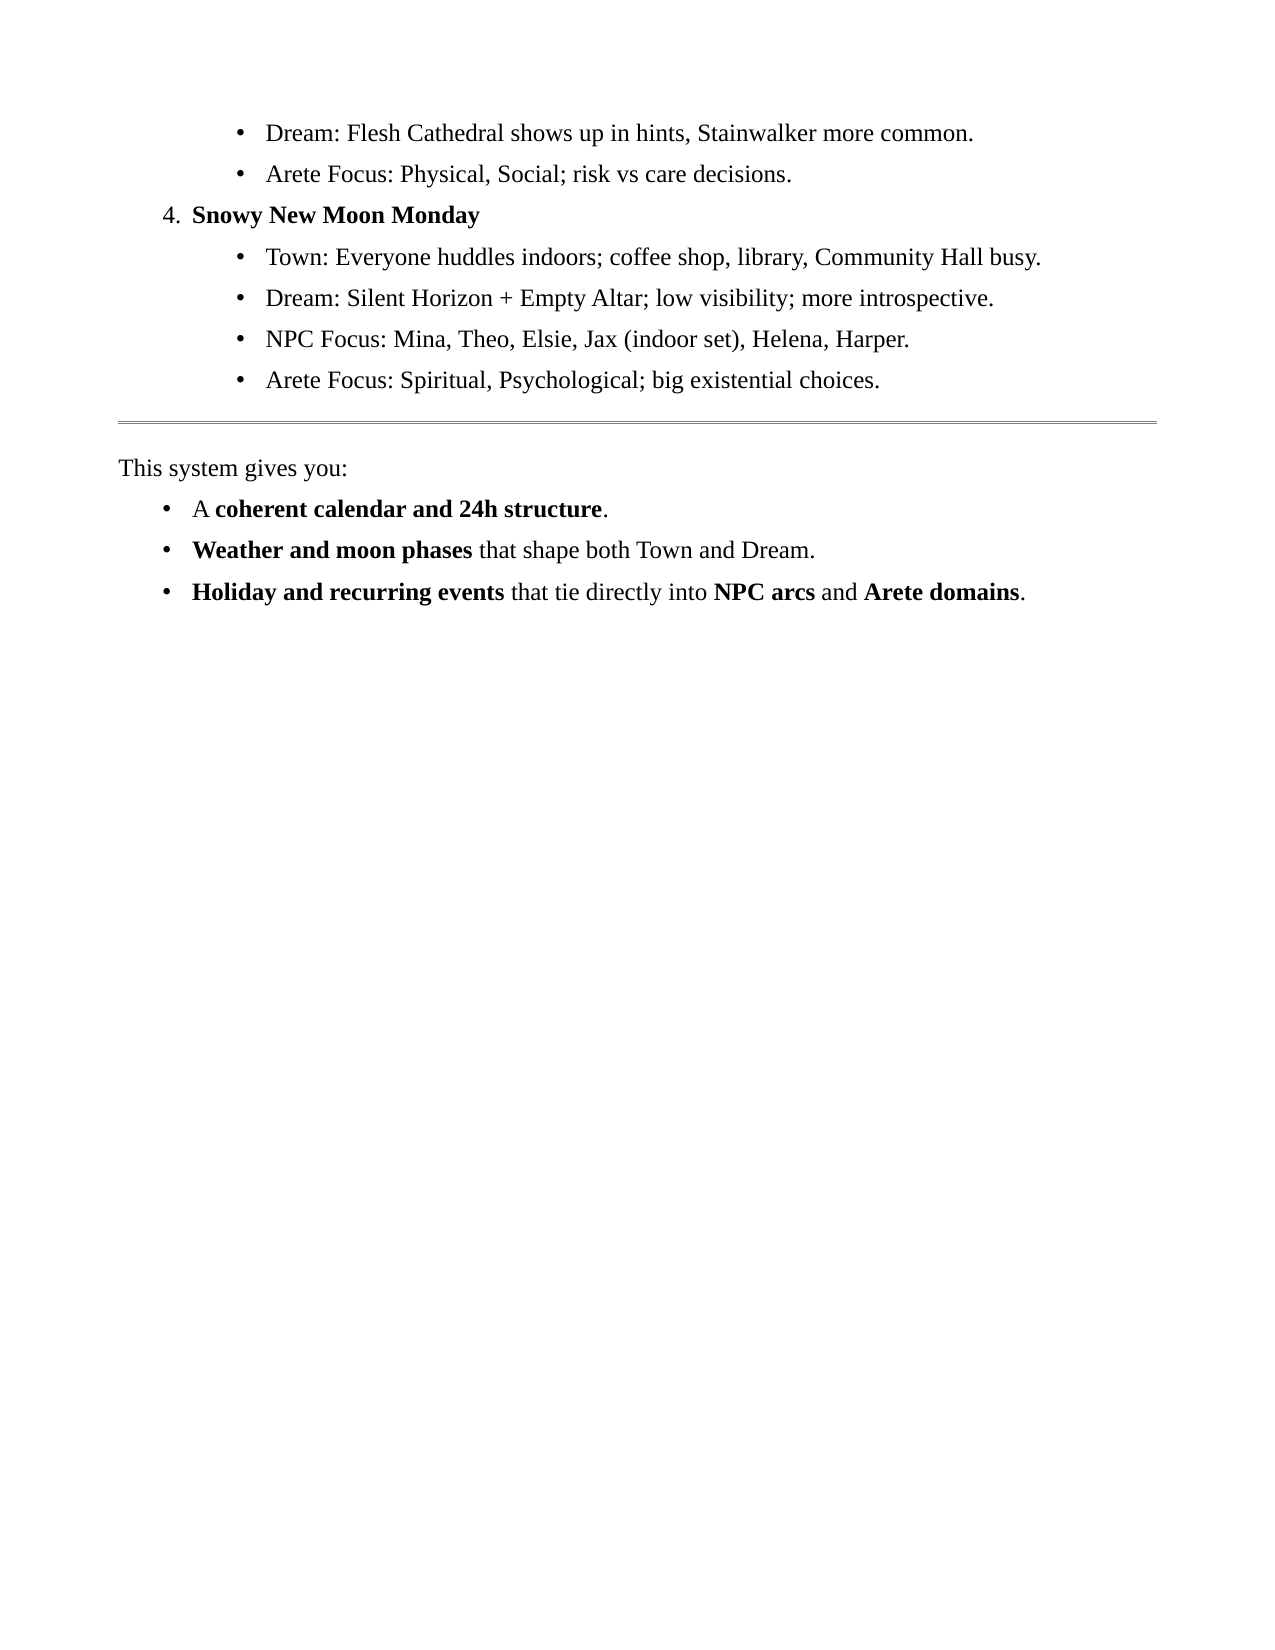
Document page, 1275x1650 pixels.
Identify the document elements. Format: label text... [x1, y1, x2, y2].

list NPC Focus: Mina, Theo, Elsie, Jax (indoor set), Helena, Harper. [236, 324, 1157, 353]
list Dream: Silent Horizon + Empty Altar; low visibility; more introspective. [236, 283, 1157, 312]
list Holiday and recurring events that tie directly into NPC arcs and Arete domains. [162, 577, 1157, 606]
list Weather and moon phases that shape both Town and Dream. [162, 536, 1157, 564]
list A coherent calendar and 24h structure. [162, 494, 1157, 523]
list Dream: Flesh Cathedral shows up in hints, Stainwalker more common. [236, 118, 1157, 147]
text This system gives you: [118, 453, 1157, 482]
list Snowy New Moon Monday [162, 201, 1157, 229]
list Arete Focus: Physical, Social; risk vs care decisions. [236, 159, 1157, 188]
list Town: Everyone huddles indoors; coffee shop, library, Community Hall busy. [236, 242, 1157, 271]
list Arete Focus: Spiritual, Psychological; big existential choices. [236, 366, 1157, 394]
